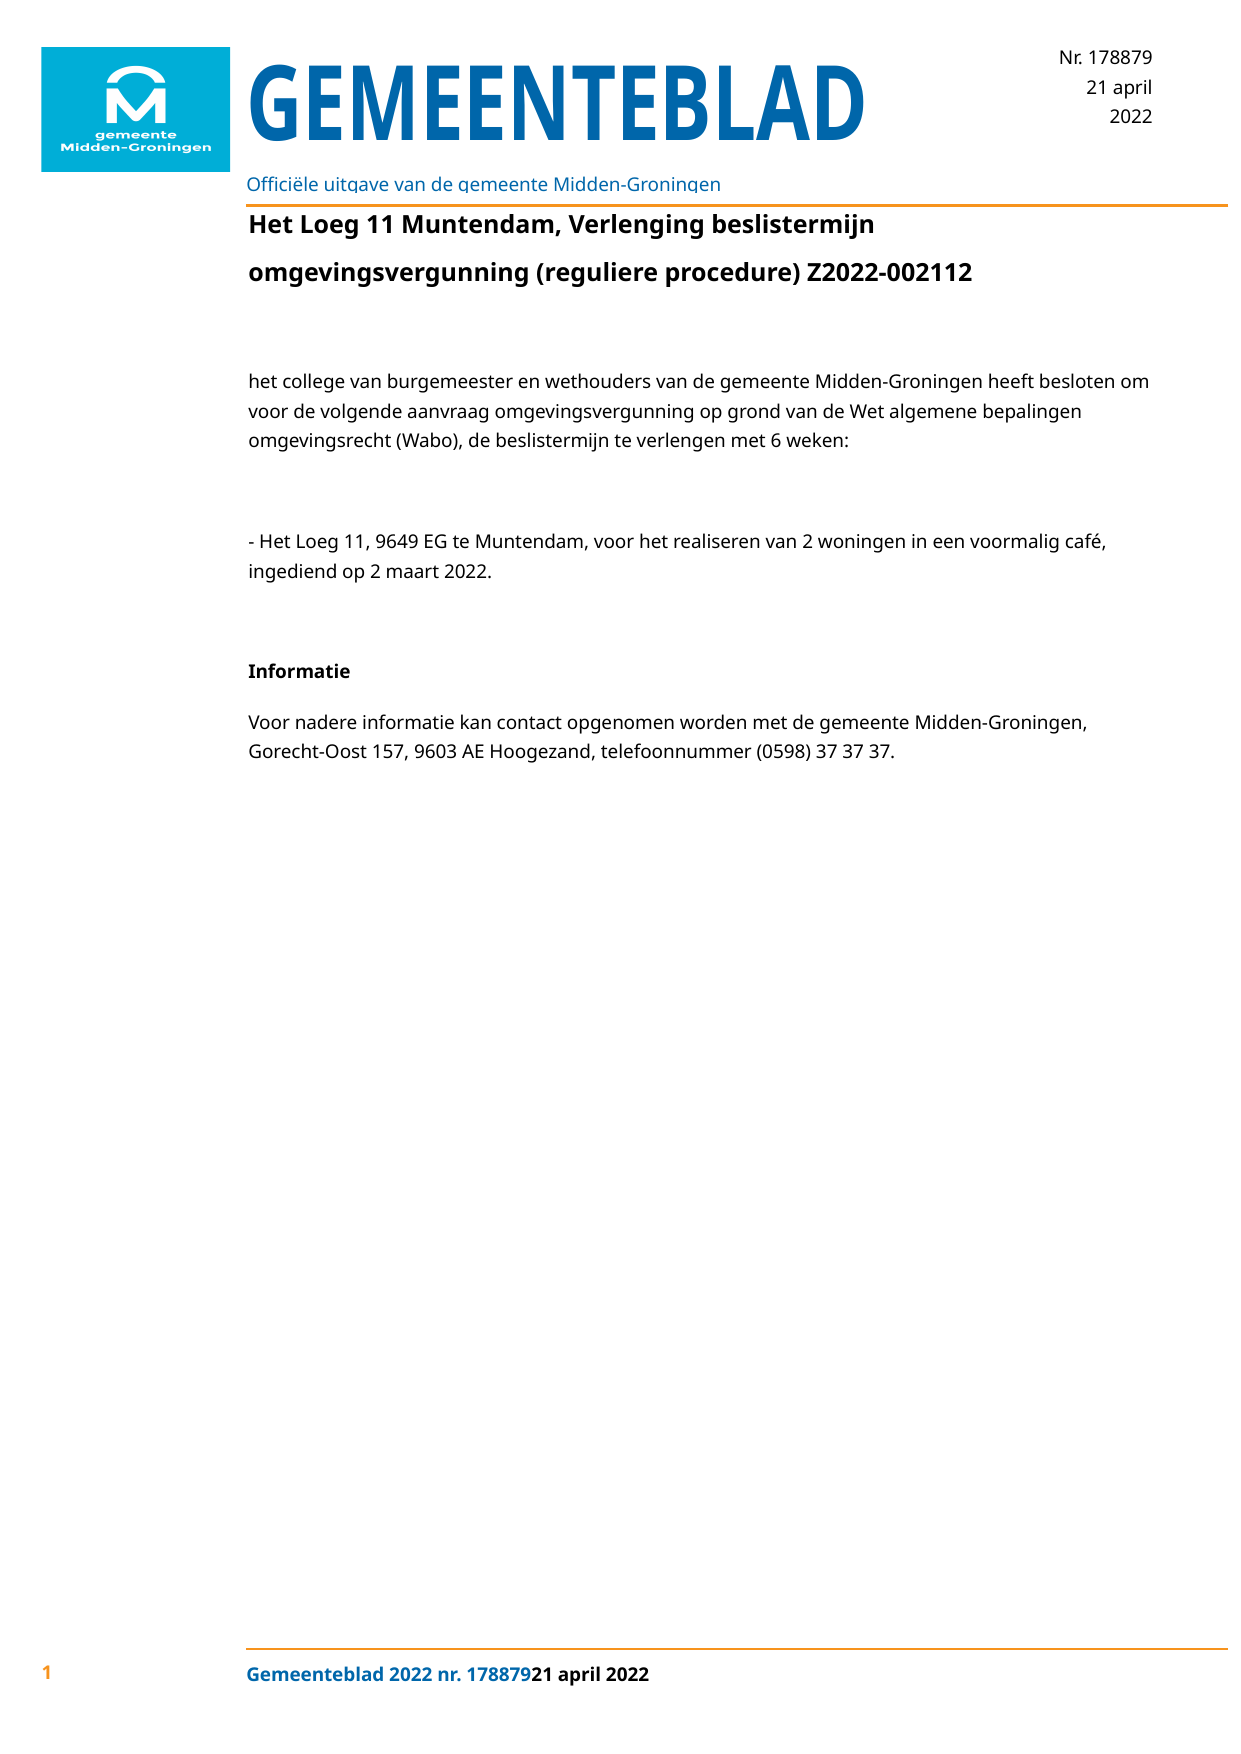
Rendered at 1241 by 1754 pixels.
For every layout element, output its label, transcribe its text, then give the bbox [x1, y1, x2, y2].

text Voor nadere informatie kan contact opgenomen worden met de gemeente Midden-Groningen, Gorecht-Oost 157, 9603 AE Hoogezand, telefoonnummer (0598) 37 37 37. [248, 709, 1152, 764]
picture [184, 146, 190, 153]
picture [108, 66, 164, 82]
text het college van burgemeester en wethouders van de gemeente Midden-Groningen heeft besloten om voor de volgende aanvraag omgevingsvergunning op grond van de Wet algemene bepalingen omgevingsrecht (Wabo), de beslistermijn te verlengen met 6 weken: [248, 368, 1152, 453]
text Informatie [248, 659, 1152, 684]
text Het Loeg 11 Muntendam, Verlenging beslistermijn omgevingsvergunning (reguliere procedure) Z2022-002112 [248, 207, 1152, 288]
picture [107, 89, 165, 122]
text - Het Loeg 11, 9649 EG te Muntendam, voor het realiseren van 2 woningen in een voormalig café, ingediend op 2 maart 2022. [248, 528, 1152, 584]
